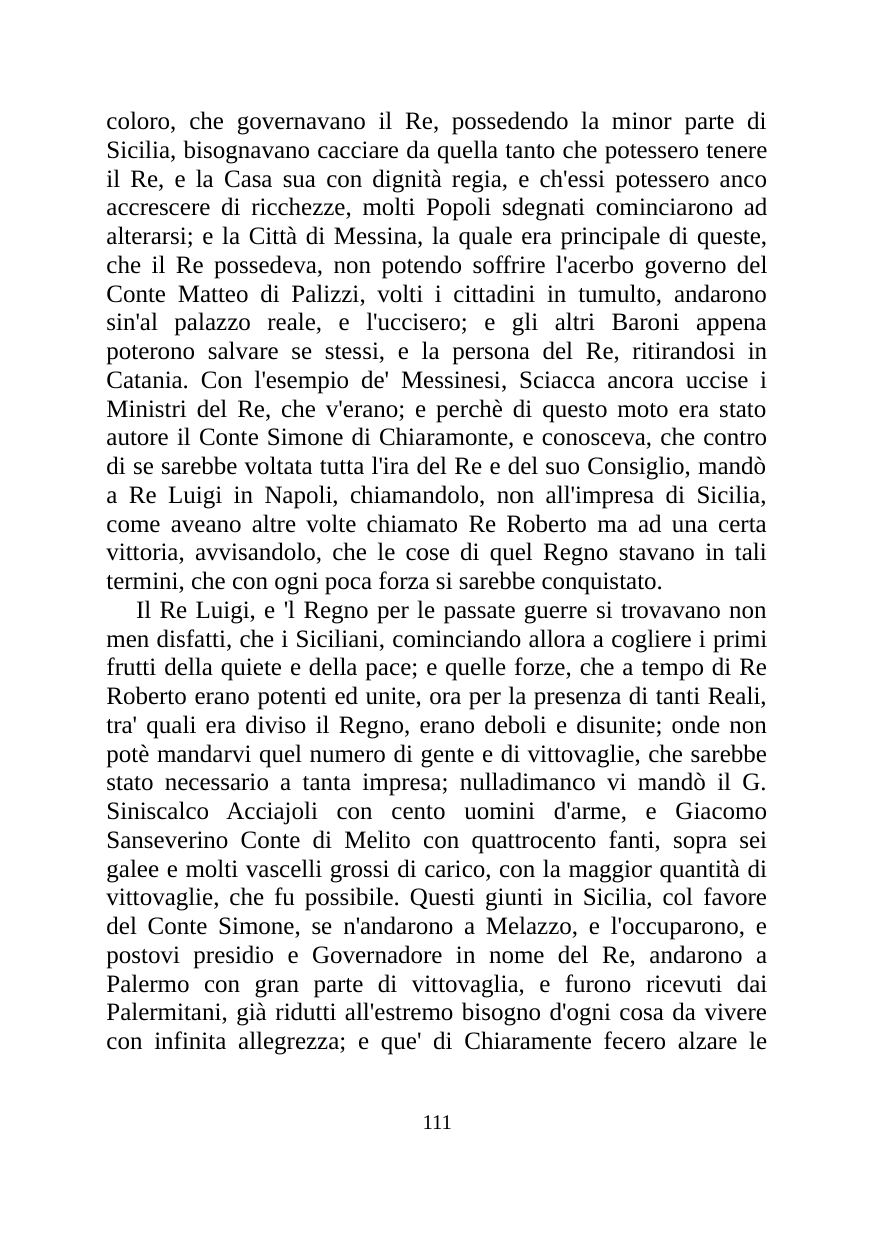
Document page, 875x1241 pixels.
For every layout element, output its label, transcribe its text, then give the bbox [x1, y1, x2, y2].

text coloro, che governavano il Re, possedendo la minor parte di Sicilia, bisognavano cacciare da quella tanto che potessero tenere il Re, e la Casa sua con dignità regia, e ch'essi potessero anco accrescere di ricchezze, molti Popoli sdegnati cominciarono ad alterarsi; e la Città di Messina, la quale era principale di queste, che il Re possedeva, non potendo soffrire l'acerbo governo del Conte Matteo di Palizzi, volti i cittadini in tumulto, andarono sin'al palazzo reale, e l'uccisero; e gli altri Baroni appena poterono salvare se stessi, e la persona del Re, ritirandosi in Catania. Con l'esempio de' Messinesi, Sciacca ancora uccise i Ministri del Re, che v'erano; e perchè di questo moto era stato autore il Conte Simone di Chiaramonte, e conosceva, che contro di se sarebbe voltata tutta l'ira del Re e del suo Consiglio, mandò a Re Luigi in Napoli, chiamandolo, non all'impresa di Sicilia, come aveano altre volte chiamato Re Roberto ma ad una certa vittoria, avvisandolo, che le cose di quel Regno stavano in tali termini, che con ogni poca forza si sarebbe conquistato. [106, 106, 768, 595]
text Il Re Luigi, e 'l Regno per le passate guerre si trovavano non men disfatti, che i Siciliani, cominciando allora a cogliere i primi frutti della quiete e della pace; e quelle forze, che a tempo di Re Roberto erano potenti ed unite, ora per la presenza di tanti Reali, tra' quali era diviso il Regno, erano deboli e disunite; onde non potè mandarvi quel numero di gente e di vittovaglie, che sarebbe stato necessario a tanta impresa; nulladimanco vi mandò il G. Siniscalco Acciajoli con cento uomini d'arme, e Giacomo Sanseverino Conte di Melito con quattrocento fanti, sopra sei galee e molti vascelli grossi di carico, con la maggior quantità di vittovaglie, che fu possibile. Questi giunti in Sicilia, col favore del Conte Simone, se n'andarono a Melazzo, e l'occuparono, e postovi presidio e Governadore in nome del Re, andarono a Palermo con gran parte di vittovaglia, e furono ricevuti dai Palermitani, già ridutti all'estremo bisogno d'ogni cosa da vivere con infinita allegrezza; e que' di Chiaramente fecero alzare le [106, 595, 768, 1055]
